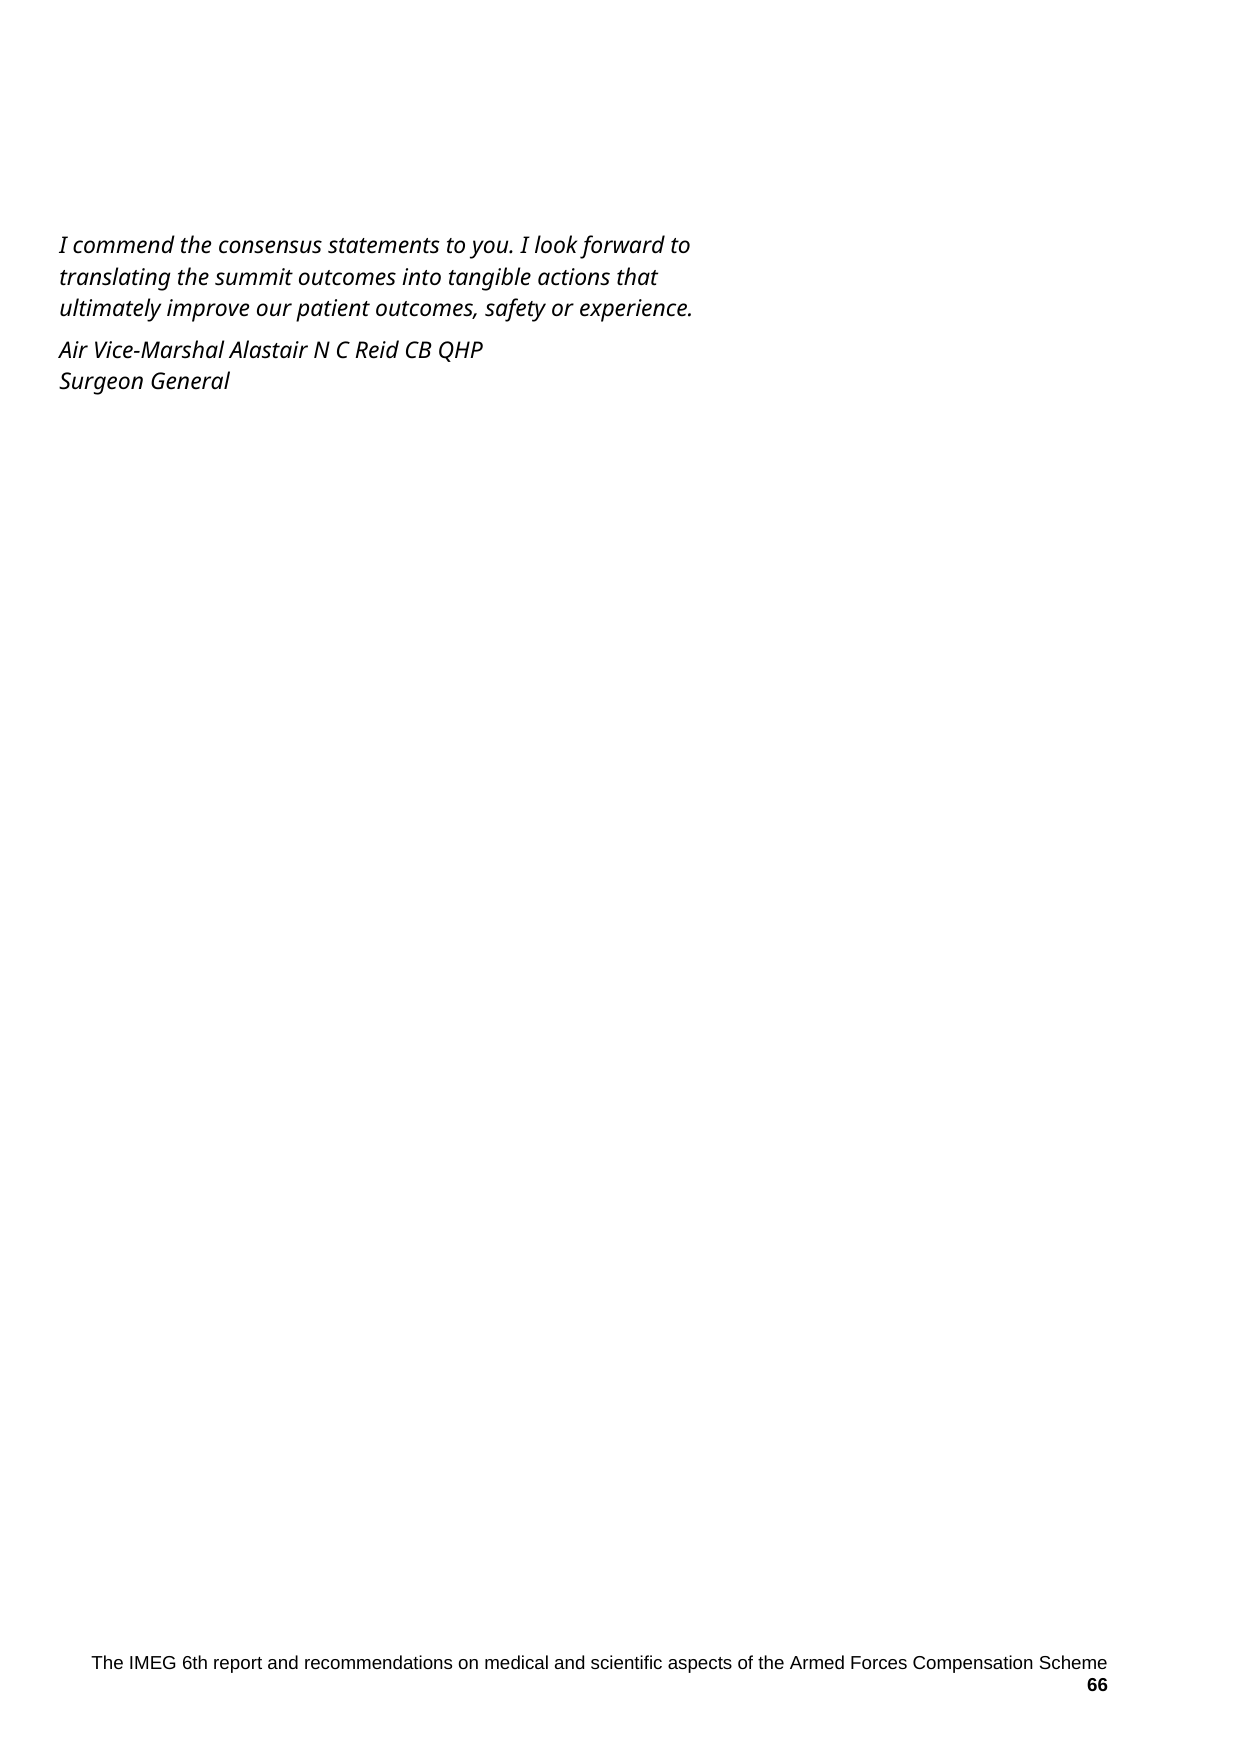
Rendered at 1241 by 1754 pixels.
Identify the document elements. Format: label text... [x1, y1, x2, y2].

text Air Vice-Marshal Alastair N C Reid CB QHP [59, 333, 1181, 365]
text I commend the consensus statements to you. I look forward to translating the summit outcomes into tangible actions that ultimately improve our patient outcomes, safety or experience. [59, 229, 753, 323]
text Surgeon General [59, 365, 1181, 396]
